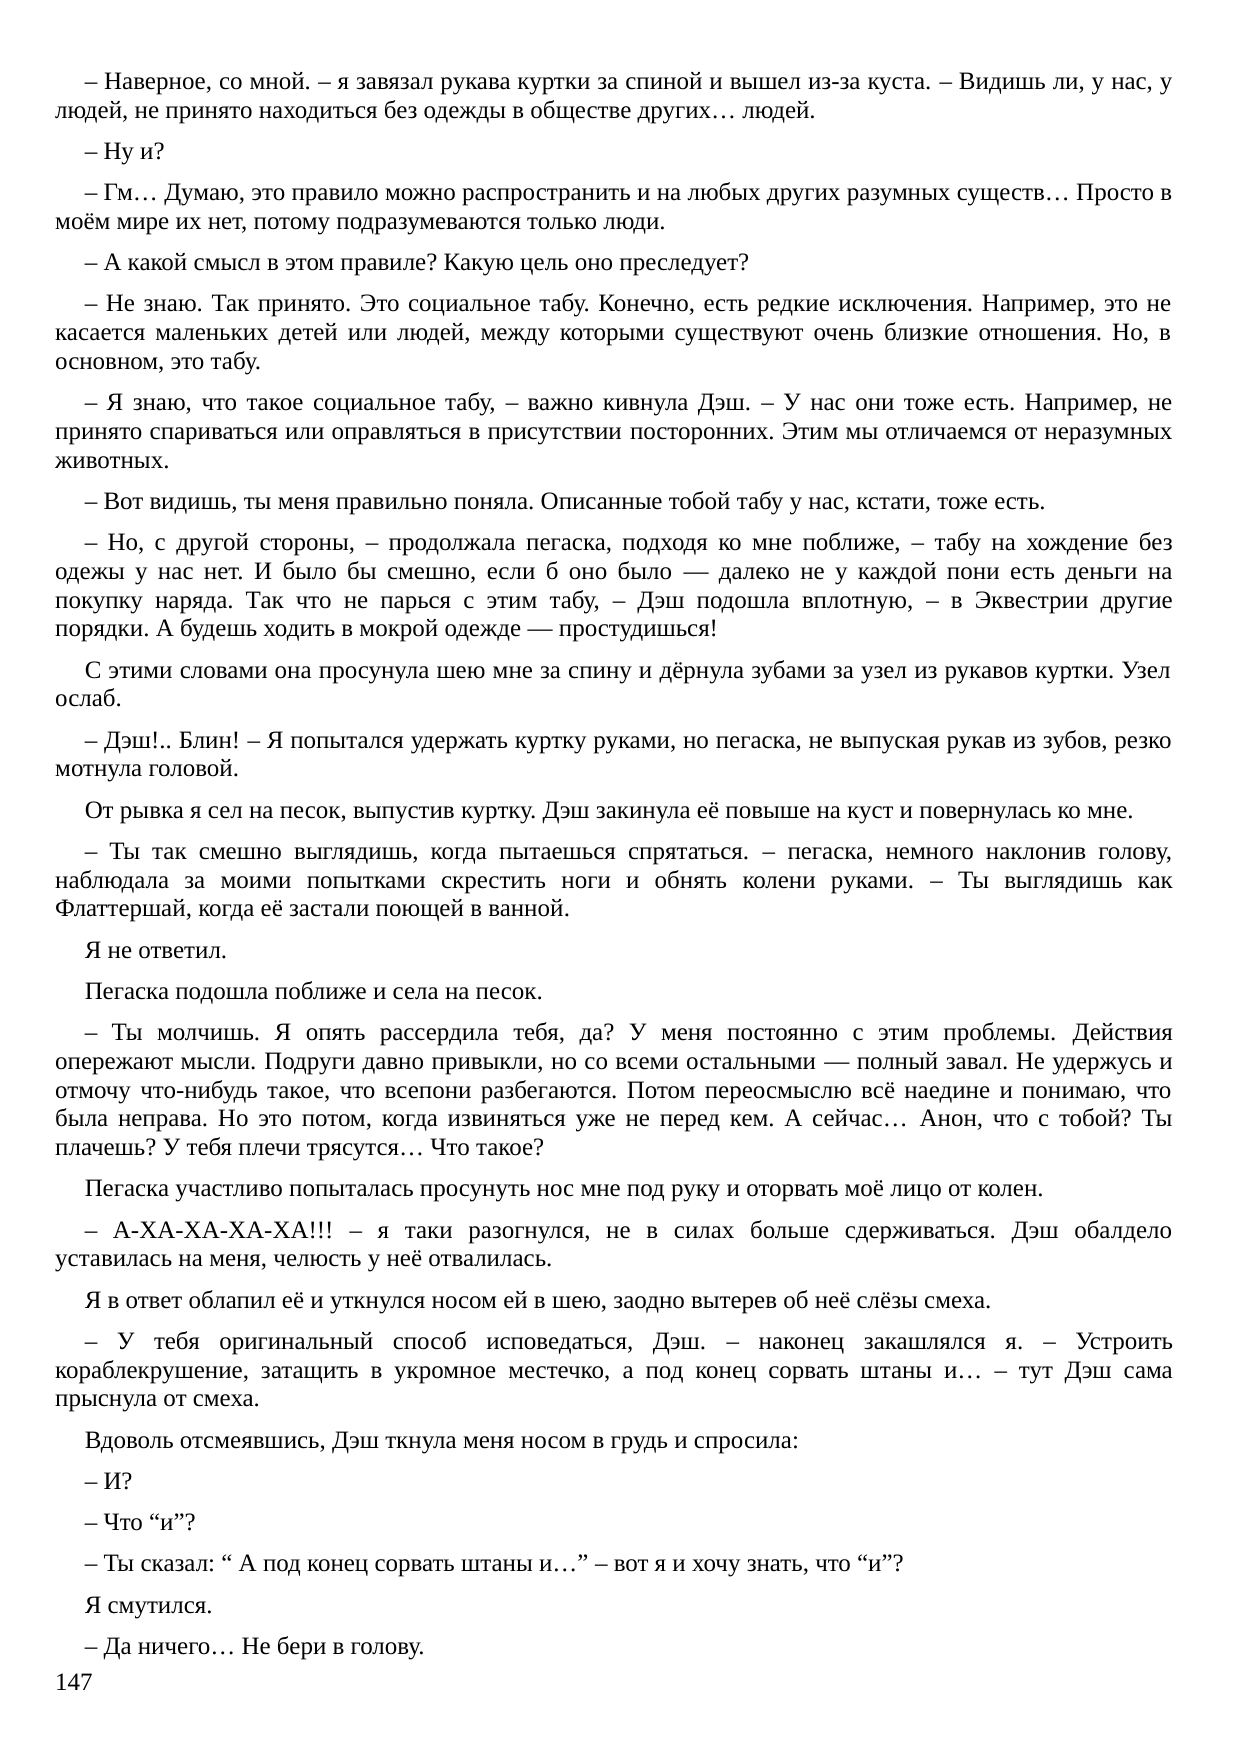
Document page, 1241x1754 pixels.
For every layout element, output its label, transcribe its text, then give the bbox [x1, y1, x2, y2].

text – Ну и? [55, 136, 1173, 165]
text – Вот видишь, ты меня правильно поняла. Описанные тобой табу у нас, кстати, тоже есть. [55, 486, 1173, 515]
text С этими словами она просунула шею мне за спину и дёрнула зубами за узел из рукавов куртки. Узел ослаб. [55, 655, 1173, 712]
text – Гм… Думаю, это правило можно распространить и на любых других разумных существ… Просто в моём мире их нет, потому подразумеваются только люди. [55, 177, 1173, 235]
text Я в ответ облапил её и уткнулся носом ей в шею, заодно вытерев об неё слёзы смеха. [55, 1285, 1173, 1313]
text Пегаска участливо попыталась просунуть нос мне под руку и оторвать моё лицо от колен. [55, 1173, 1173, 1202]
text – Ты молчишь. Я опять рассердила тебя, да? У меня постоянно с этим проблемы. Действия опережают мысли. Подруги давно привыкли, но со всеми остальными — полный завал. Не удержусь и отмочу что-нибудь такое, что всепони разбегаются. Потом переосмыслю всё наедине и понимаю, что была неправа. Но это потом, когда извиняться уже не перед кем. А сейчас… Анон, что с тобой? Ты плачешь? У тебя плечи трясутся… Что такое? [55, 1017, 1173, 1161]
text Пегаска подошла поближе и села на песок. [55, 976, 1173, 1005]
text – И? [55, 1466, 1173, 1495]
text – Что “и”? [55, 1507, 1173, 1536]
text Я не ответил. [55, 935, 1173, 963]
text – У тебя оригинальный способ исповедаться, Дэш. – наконец закашлялся я. – Устроить кораблекрушение, затащить в укромное местечко, а под конец сорвать штаны и… – тут Дэш сама прыснула от смеха. [55, 1326, 1173, 1412]
text – Ты так смешно выглядишь, когда пытаешься спрятаться. – пегаска, немного наклонив голову, наблюдала за моими попытками скрестить ноги и обнять колени руками. – Ты выглядишь как Флаттершай, когда её застали поющей в ванной. [55, 836, 1173, 922]
text – Да ничего… Не бери в голову. [55, 1631, 1173, 1660]
text – Дэш!.. Блин! – Я попытался удержать куртку руками, но пегаска, не выпуская рукав из зубов, резко мотнула головой. [55, 725, 1173, 782]
text От рывка я сел на песок, выпустив куртку. Дэш закинула её повыше на куст и повернулась ко мне. [55, 795, 1173, 823]
text – Я знаю, что такое социальное табу, – важно кивнула Дэш. – У нас они тоже есть. Например, не принято спариваться или оправляться в присутствии посторонних. Этим мы отличаемся от неразумных животных. [55, 387, 1173, 473]
text Вдоволь отсмеявшись, Дэш ткнула меня носом в грудь и спросила: [55, 1425, 1173, 1453]
text – Не знаю. Так принято. Это социальное табу. Конечно, есть редкие исключения. Например, это не касается маленьких детей или людей, между которыми существуют очень близкие отношения. Но, в основном, это табу. [55, 288, 1173, 375]
text – А-ХА-ХА-ХА-ХА!!! – я таки разогнулся, не в силах больше сдерживаться. Дэш обалдело уставилась на меня, челюсть у неё отвалилась. [55, 1215, 1173, 1272]
text – Наверное, со мной. – я завязал рукава куртки за спиной и вышел из-за куста. – Видишь ли, у нас, у людей, не принято находиться без одежды в обществе других… людей. [55, 66, 1173, 123]
text Я смутился. [55, 1590, 1173, 1618]
text – Ты сказал: “ А под конец сорвать штаны и…” – вот я и хочу знать, что “и”? [55, 1548, 1173, 1577]
text – А какой смысл в этом правиле? Какую цель оно преследует? [55, 247, 1173, 276]
text – Но, с другой стороны, – продолжала пегаска, подходя ко мне поближе, – табу на хождение без одежы у нас нет. И было бы смешно, если б оно было — далеко не у каждой пони есть деньги на покупку наряда. Так что не парься с этим табу, – Дэш подошла вплотную, – в Эквестрии другие порядки. А будешь ходить в мокрой одежде — простудишься! [55, 527, 1173, 642]
